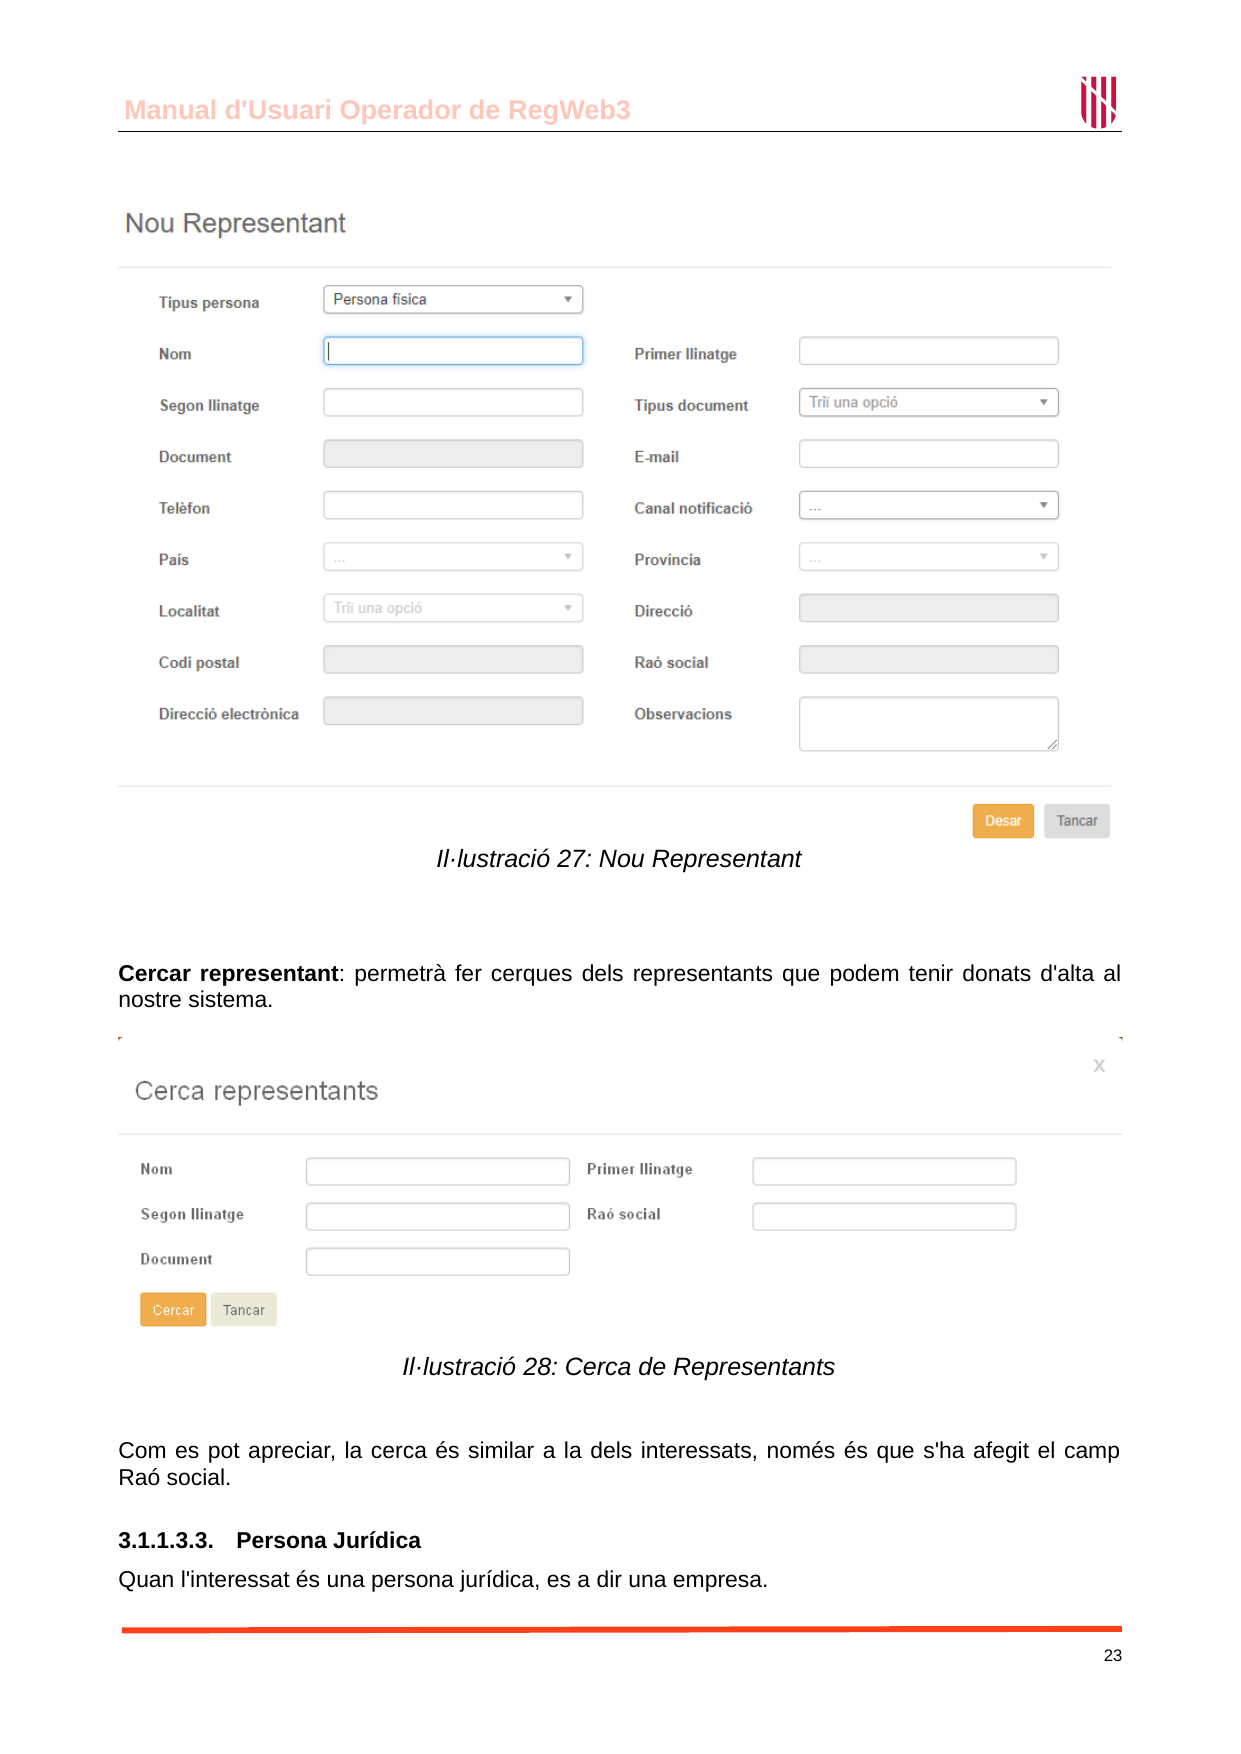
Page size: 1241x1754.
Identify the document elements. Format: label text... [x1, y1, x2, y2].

picture [118, 1037, 1123, 1352]
text Il·lustració 28: Cerca de Representants [118, 1352, 1122, 1381]
picture [118, 204, 1112, 844]
text Cercar representant: permetrà fer cerques dels representants que podem tenir donats d'alta al nostre sistema. [118, 960, 1122, 1012]
text Quan l'interessat és una persona jurídica, es a dir una empresa. [118, 1566, 1122, 1593]
subtitle Persona Jurídica [118, 1527, 1122, 1554]
text Com es pot apreciar, la cerca és similar a la dels interessats, només és que s'ha afegit el camp Raó social. [118, 1437, 1122, 1490]
text Il·lustració 27: Nou Representant [118, 844, 1122, 872]
picture [1078, 74, 1119, 130]
